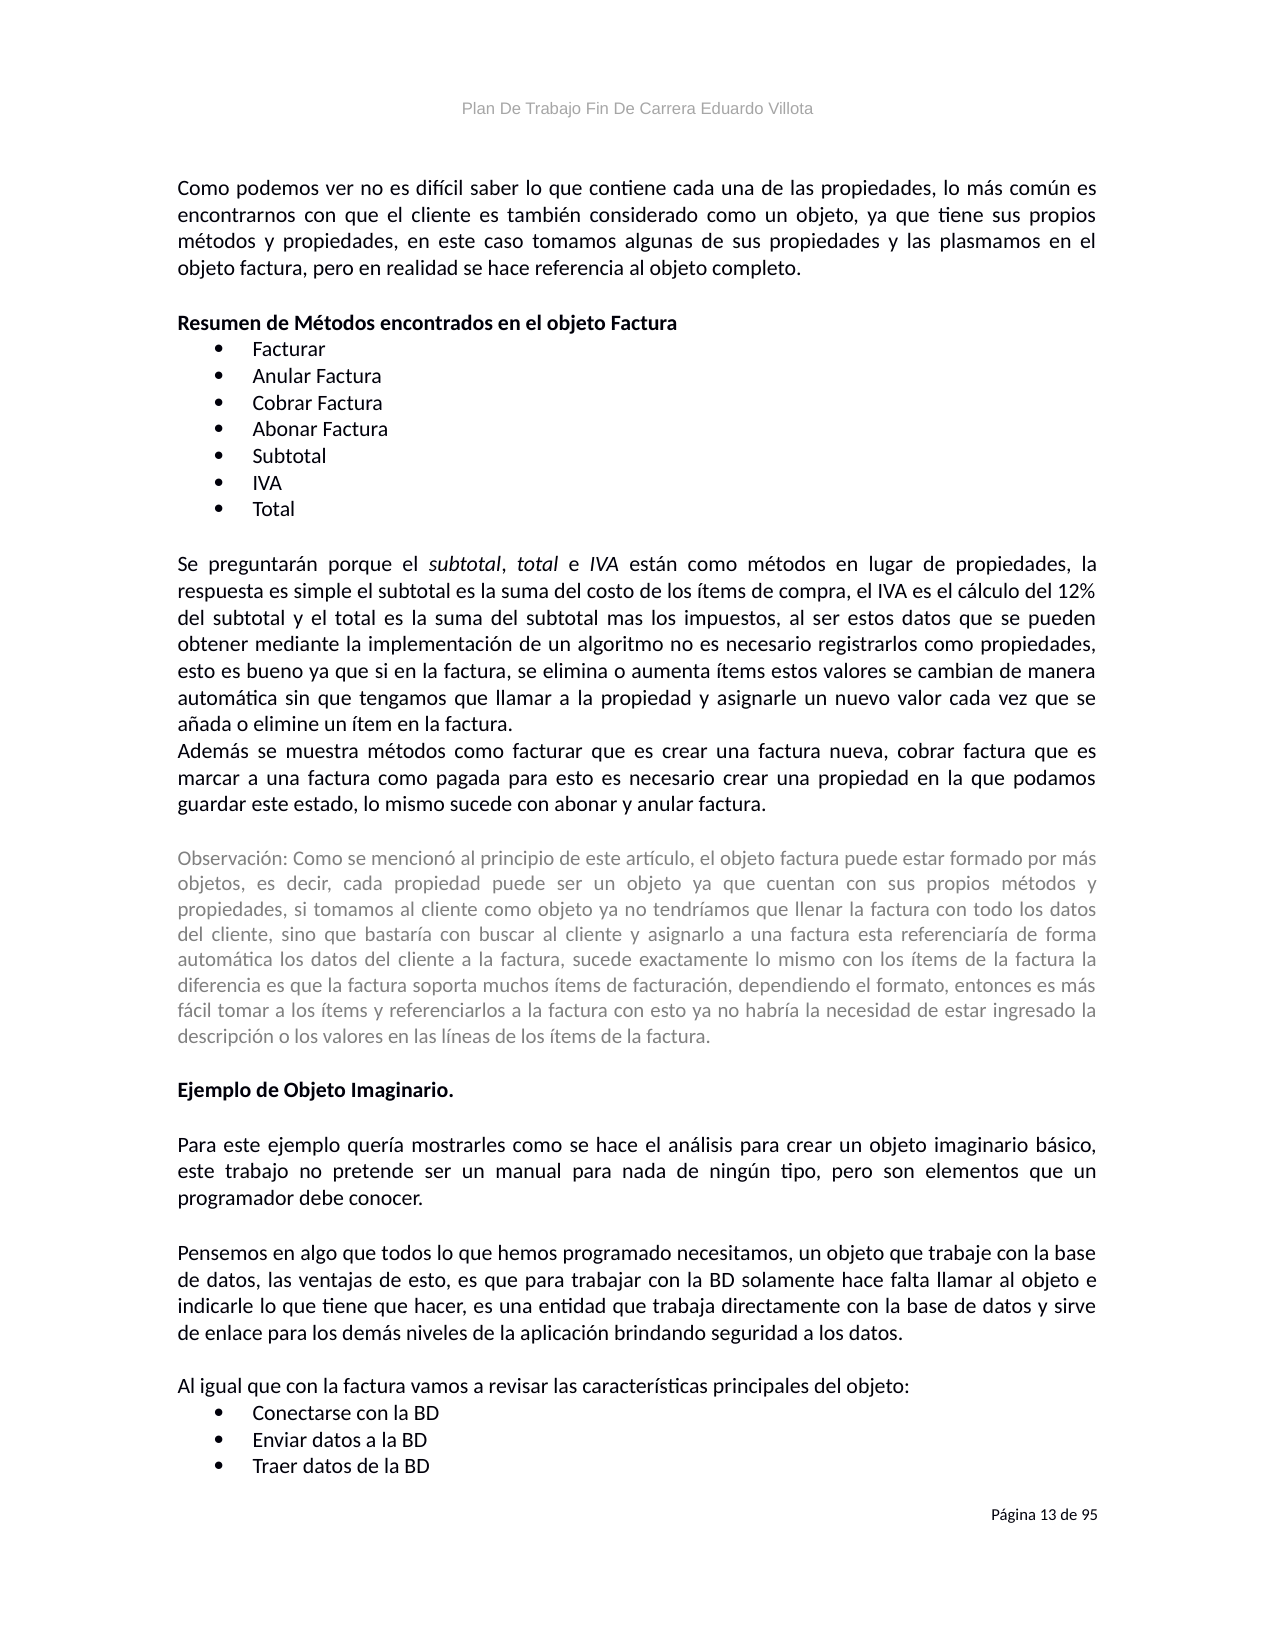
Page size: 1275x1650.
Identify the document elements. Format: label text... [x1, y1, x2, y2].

list Subtotal [215, 442, 1098, 469]
text Pensemos en algo que todos lo que hemos programado necesitamos, un objeto que trabaje con la base de datos, las ventajas de esto, es que para trabajar con la BD solamente hace falta llamar al objeto e indicarle lo que tiene que hacer, es una entidad que trabaja directamente con la base de datos y sirve de enlace para los demás niveles de la aplicación brindando seguridad a los datos. [177, 1239, 1098, 1346]
text Al igual que con la factura vamos a revisar las características principales del objeto: [177, 1372, 1098, 1399]
list Abonar Factura [215, 416, 1098, 442]
text Resumen de Métodos encontrados en el objeto Factura [177, 309, 1098, 336]
text Observación: Como se mencionó al principio de este artículo, el objeto factura puede estar formado por más objetos, es decir, cada propiedad puede ser un objeto ya que cuentan con sus propios métodos y propiedades, si tomamos al cliente como objeto ya no tendríamos que llenar la factura con todo los datos del cliente, sino que bastaría con buscar al cliente y asignarlo a una factura esta referenciaría de forma automática los datos del cliente a la factura, sucede exactamente lo mismo con los ítems de la factura la diferencia es que la factura soporta muchos ítems de facturación, dependiendo el formato, entonces es más fácil tomar a los ítems y referenciarlos a la factura con esto ya no habría la necesidad de estar ingresado la descripción o los valores en las líneas de los ítems de la factura. [177, 845, 1098, 1048]
list IVA [215, 469, 1098, 496]
list Cobrar Factura [215, 389, 1098, 416]
list Enviar datos a la BD [215, 1426, 1098, 1452]
text Se preguntarán porque el subtotal, total e IVA están como métodos en lugar de propiedades, la respuesta es simple el subtotal es la suma del costo de los ítems de compra, el IVA es el cálculo del 12% del subtotal y el total es la suma del subtotal mas los impuestos, al ser estos datos que se pueden obtener mediante la implementación de un algoritmo no es necesario registrarlos como propiedades, esto es bueno ya que si en la factura, se elimina o aumenta ítems estos valores se cambian de manera automática sin que tengamos que llamar a la propiedad y asignarle un nuevo valor cada vez que se añada o elimine un ítem en la factura. [177, 550, 1098, 737]
list Facturar [215, 336, 1098, 362]
text Ejemplo de Objeto Imaginario. [177, 1076, 1098, 1103]
list Anular Factura [215, 362, 1098, 389]
text Como podemos ver no es difícil saber lo que contiene cada una de las propiedades, lo más común es encontrarnos con que el cliente es también considerado como un objeto, ya que tiene sus propios métodos y propiedades, en este caso tomamos algunas de sus propiedades y las plasmamos en el objeto factura, pero en realidad se hace referencia al objeto completo. [177, 174, 1098, 281]
text Además se muestra métodos como facturar que es crear una factura nueva, cobrar factura que es marcar a una factura como pagada para esto es necesario crear una propiedad en la que podamos guardar este estado, lo mismo sucede con abonar y anular factura. [177, 737, 1098, 817]
list Conectarse con la BD [215, 1399, 1098, 1426]
list Total [215, 496, 1098, 522]
text Para este ejemplo quería mostrarles como se hace el análisis para crear un objeto imaginario básico, este trabajo no pretende ser un manual para nada de ningún tipo, pero son elementos que un programador debe conocer. [177, 1131, 1098, 1211]
list Traer datos de la BD [215, 1452, 1098, 1479]
